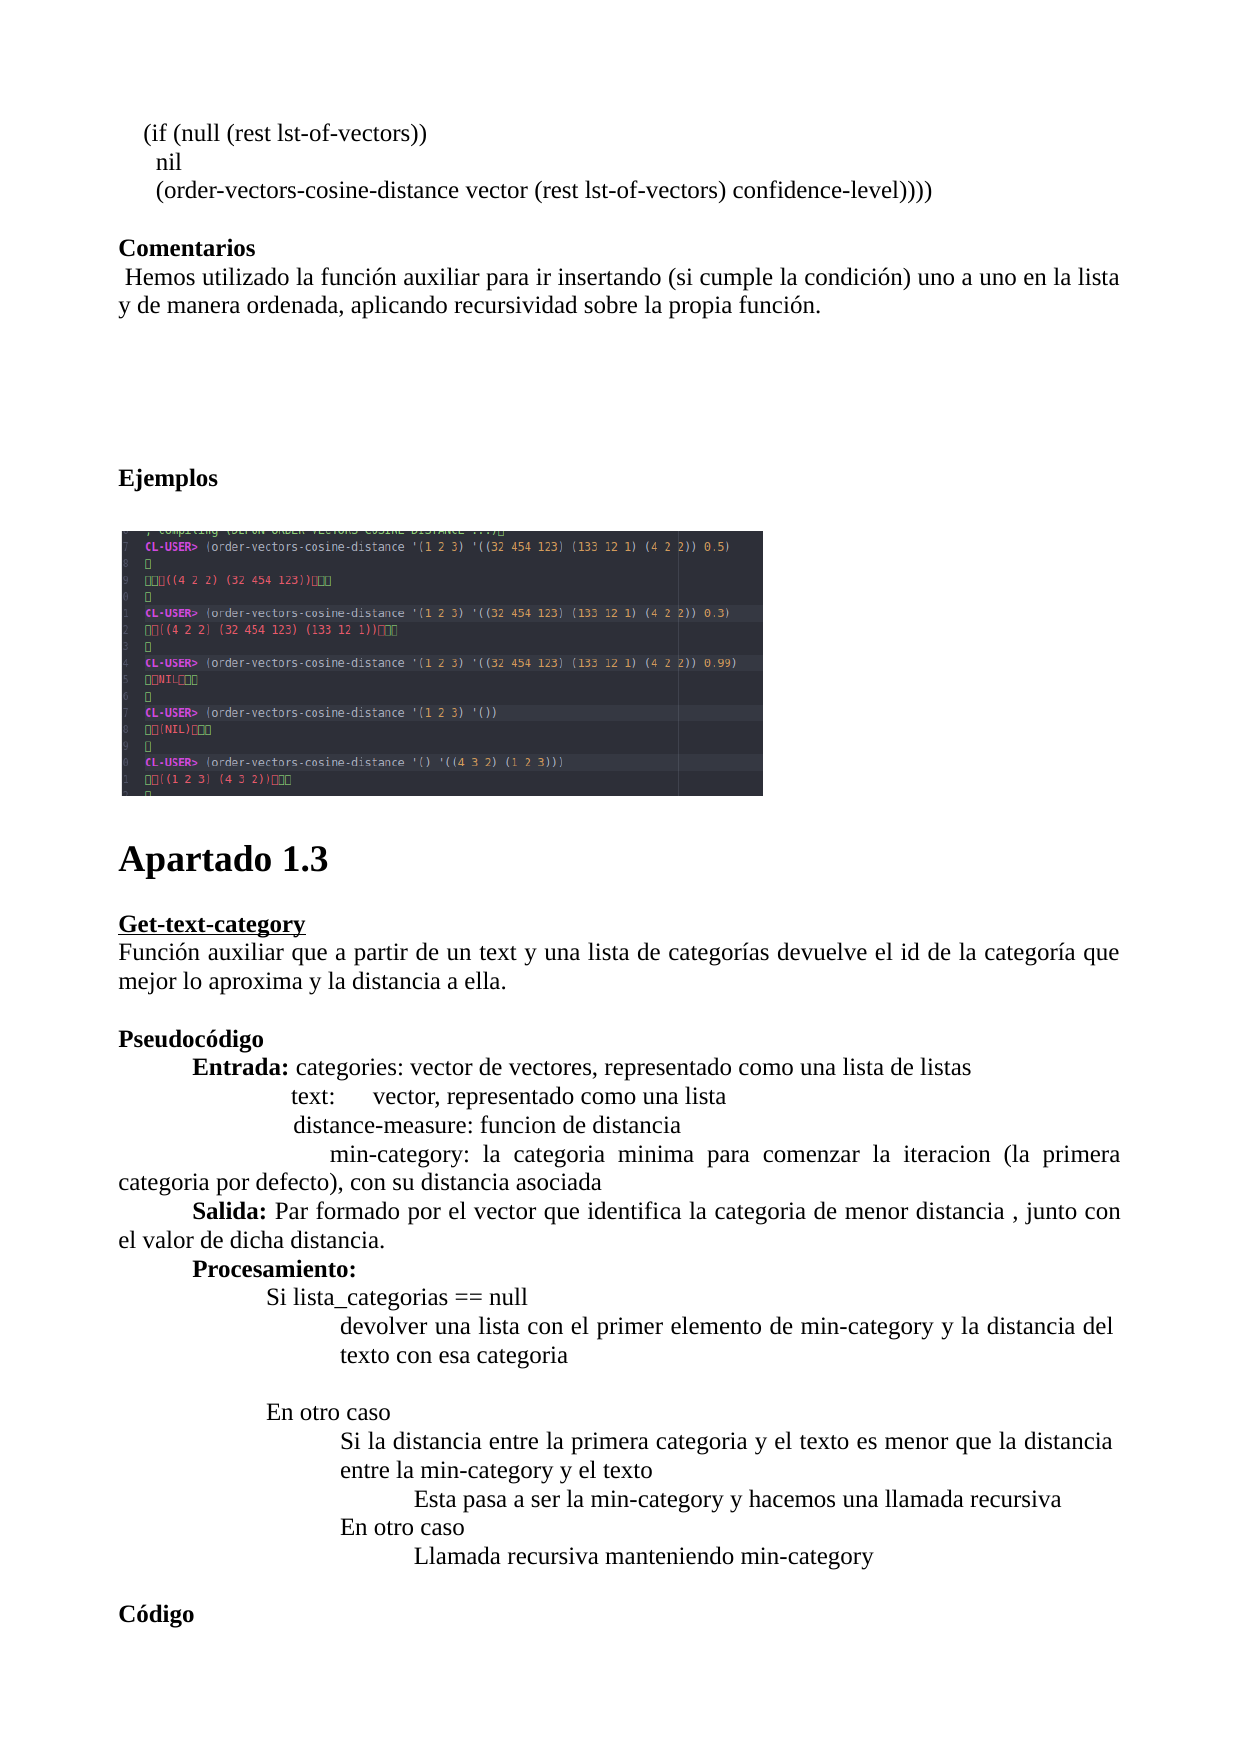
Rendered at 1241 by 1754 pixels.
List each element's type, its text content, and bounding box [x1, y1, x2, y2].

text En otro caso [118, 1512, 1122, 1541]
text text: vector, representado como una lista [118, 1081, 1122, 1110]
text Si lista_categorias == null [118, 1282, 1122, 1311]
text Ejemplos [118, 463, 1122, 492]
text min-category: la categoria minima para comenzar la iteracion (la primera categoria por defecto), con su distancia asociada [118, 1139, 1122, 1196]
text Esta pasa a ser la min-category y hacemos una llamada recursiva [118, 1484, 1122, 1512]
text distance-measure: funcion de distancia [118, 1110, 1122, 1139]
text Apartado 1.3 [118, 837, 1122, 880]
text En otro caso [118, 1397, 1122, 1426]
text devolver una lista con el primer elemento de min-category y la distancia del texto con esa categoria [118, 1311, 1122, 1369]
text Procesamiento: [118, 1254, 1122, 1282]
text Código [118, 1599, 1122, 1627]
text Entrada: categories: vector de vectores, representado como una lista de listas [118, 1052, 1122, 1081]
text Si la distancia entre la primera categoria y el texto es menor que la distancia entre la min-category y el texto [118, 1426, 1122, 1484]
text Pseudocódigo [118, 1024, 1122, 1052]
text Llamada recursiva manteniendo min-category [118, 1541, 1122, 1570]
text nil [118, 147, 1122, 176]
text (if (null (rest lst-of-vectors)) [118, 118, 1122, 147]
text Comentarios [118, 233, 1122, 262]
text Get-text-category [118, 909, 1122, 937]
text Salida: Par formado por el vector que identifica la categoria de menor distancia , junto con el valor de dicha distancia. [118, 1196, 1122, 1254]
text Función auxiliar que a partir de un text y una lista de categorías devuelve el id de la categoría que mejor lo aproxima y la distancia a ella. [118, 937, 1122, 995]
text Hemos utilizado la función auxiliar para ir insertando (si cumple la condición) uno a uno en la lista y de manera ordenada, aplicando recursividad sobre la propia función. [118, 262, 1122, 319]
picture [121, 531, 763, 796]
text (order-vectors-cosine-distance vector (rest lst-of-vectors) confidence-level)))) [118, 176, 1122, 204]
